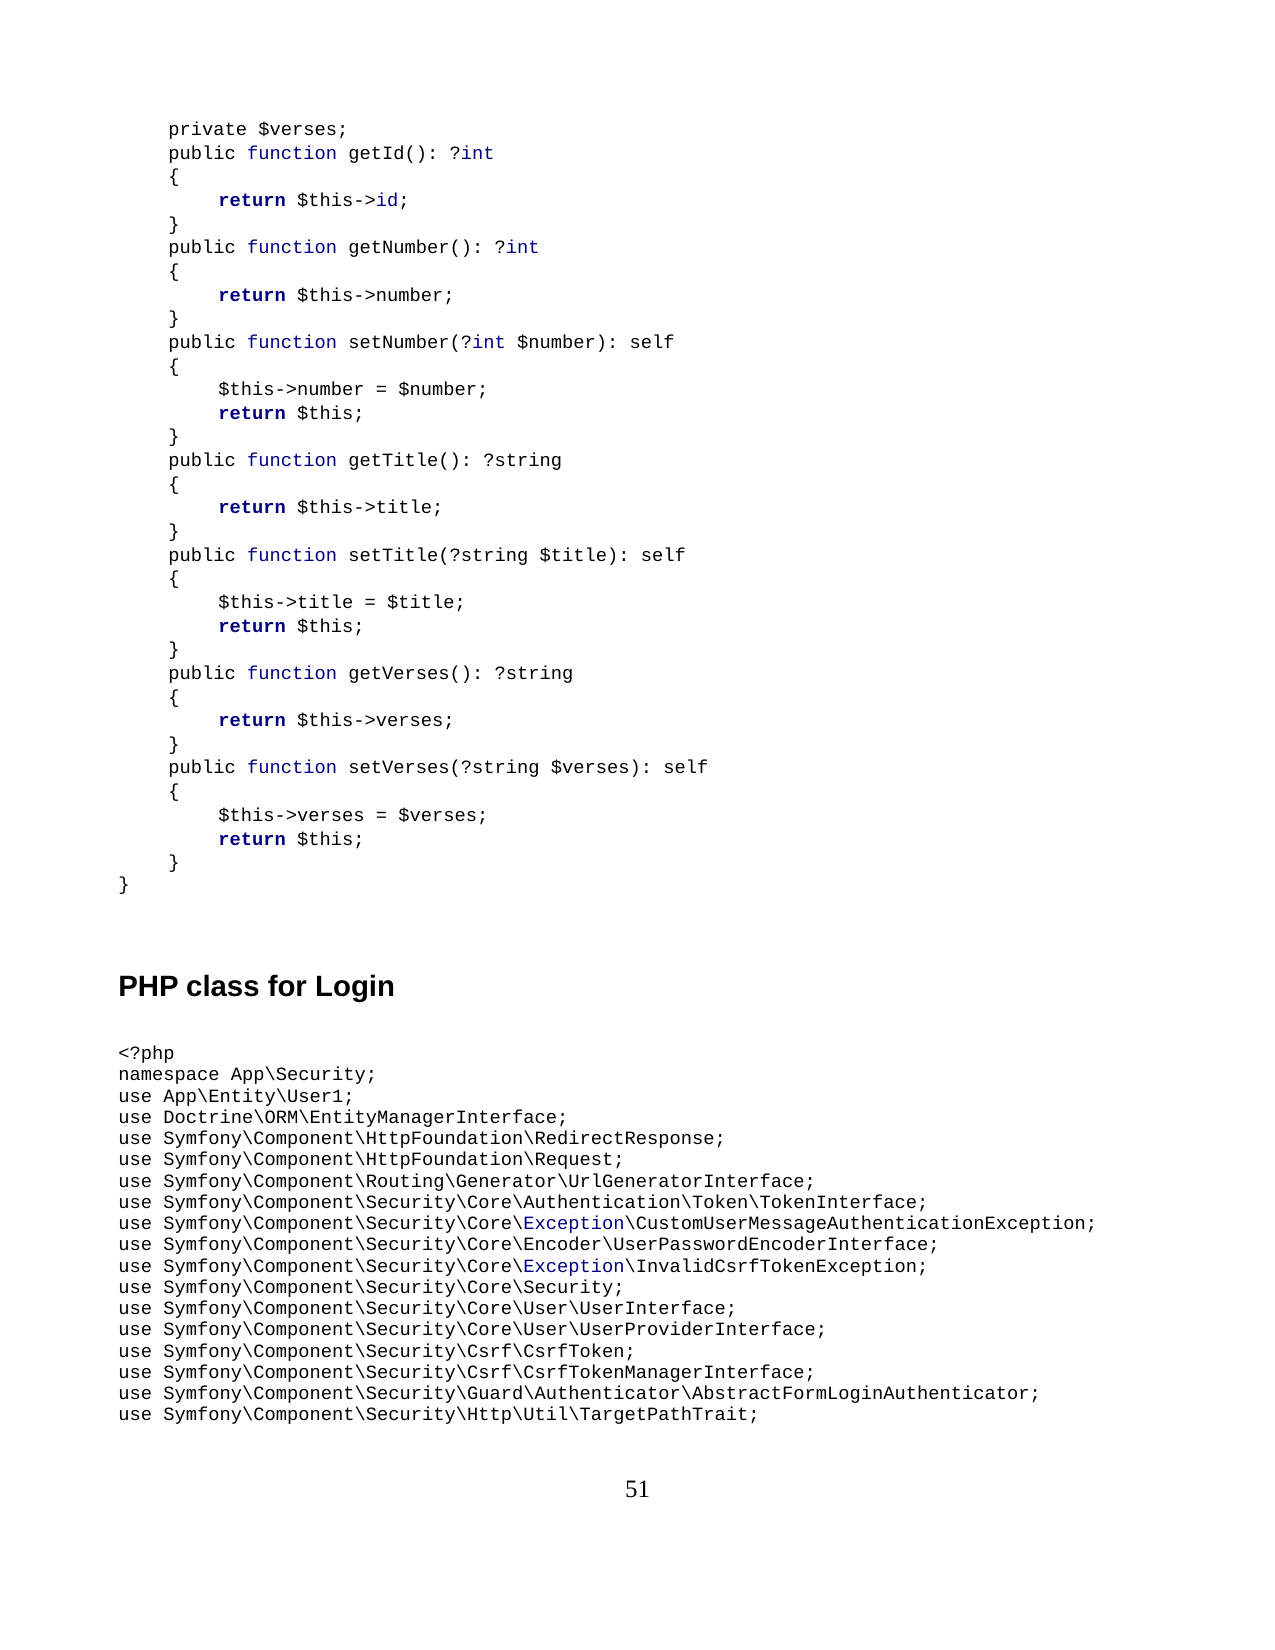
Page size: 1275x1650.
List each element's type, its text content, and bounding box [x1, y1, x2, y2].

text use Symfony\Component\Security\Core\Exception\InvalidCsrfTokenException; [118, 1256, 1157, 1278]
text } [118, 307, 1157, 331]
text } [118, 520, 1157, 544]
text use Symfony\Component\Routing\Generator\UrlGeneratorInterface; [118, 1171, 1157, 1193]
text { [118, 780, 1157, 804]
text use App\Entity\User1; [118, 1086, 1157, 1108]
text $this->verses = $verses; [118, 804, 1157, 827]
text return $this; [118, 827, 1157, 851]
text use Symfony\Component\Security\Http\Util\TargetPathTrait; [118, 1405, 1157, 1426]
text return $this->id; [118, 189, 1157, 213]
text <?php [118, 1044, 1157, 1065]
text use Symfony\Component\Security\Csrf\CsrfToken; [118, 1341, 1157, 1363]
text { [118, 260, 1157, 284]
text return $this->number; [118, 284, 1157, 307]
text public function getVerses(): ?string [118, 662, 1157, 686]
subtitle PHP class for Login [118, 969, 1157, 1003]
text $this->number = $number; [118, 378, 1157, 402]
text private $verses; [118, 118, 1157, 142]
text } [118, 213, 1157, 236]
text } [118, 851, 1157, 875]
text } [118, 875, 1157, 896]
text public function setVerses(?string $verses): self [118, 757, 1157, 780]
text use Symfony\Component\Security\Csrf\CsrfTokenManagerInterface; [118, 1363, 1157, 1384]
text use Symfony\Component\Security\Guard\Authenticator\AbstractFormLoginAuthenticator; [118, 1384, 1157, 1405]
text use Doctrine\ORM\EntityManagerInterface; [118, 1108, 1157, 1129]
text $this->title = $title; [118, 591, 1157, 615]
text return $this->verses; [118, 709, 1157, 733]
text public function getTitle(): ?string [118, 449, 1157, 473]
text namespace App\Security; [118, 1065, 1157, 1086]
text { [118, 686, 1157, 709]
text { [118, 165, 1157, 189]
text } [118, 733, 1157, 757]
text public function setTitle(?string $title): self [118, 544, 1157, 567]
text use Symfony\Component\Security\Core\Authentication\Token\TokenInterface; [118, 1193, 1157, 1214]
text { [118, 567, 1157, 591]
text use Symfony\Component\Security\Core\User\UserProviderInterface; [118, 1320, 1157, 1341]
text { [118, 473, 1157, 496]
text use Symfony\Component\Security\Core\Encoder\UserPasswordEncoderInterface; [118, 1235, 1157, 1256]
text public function getId(): ?int [118, 142, 1157, 165]
text public function getNumber(): ?int [118, 236, 1157, 260]
text } [118, 426, 1157, 449]
text { [118, 354, 1157, 378]
text use Symfony\Component\Security\Core\Exception\CustomUserMessageAuthenticationException; [118, 1214, 1157, 1235]
text return $this->title; [118, 496, 1157, 520]
text } [118, 638, 1157, 662]
text return $this; [118, 615, 1157, 638]
text use Symfony\Component\Security\Core\User\UserInterface; [118, 1299, 1157, 1320]
text return $this; [118, 402, 1157, 426]
text use Symfony\Component\HttpFoundation\RedirectResponse; [118, 1129, 1157, 1150]
text use Symfony\Component\HttpFoundation\Request; [118, 1150, 1157, 1171]
text public function setNumber(?int $number): self [118, 331, 1157, 354]
text use Symfony\Component\Security\Core\Security; [118, 1278, 1157, 1299]
